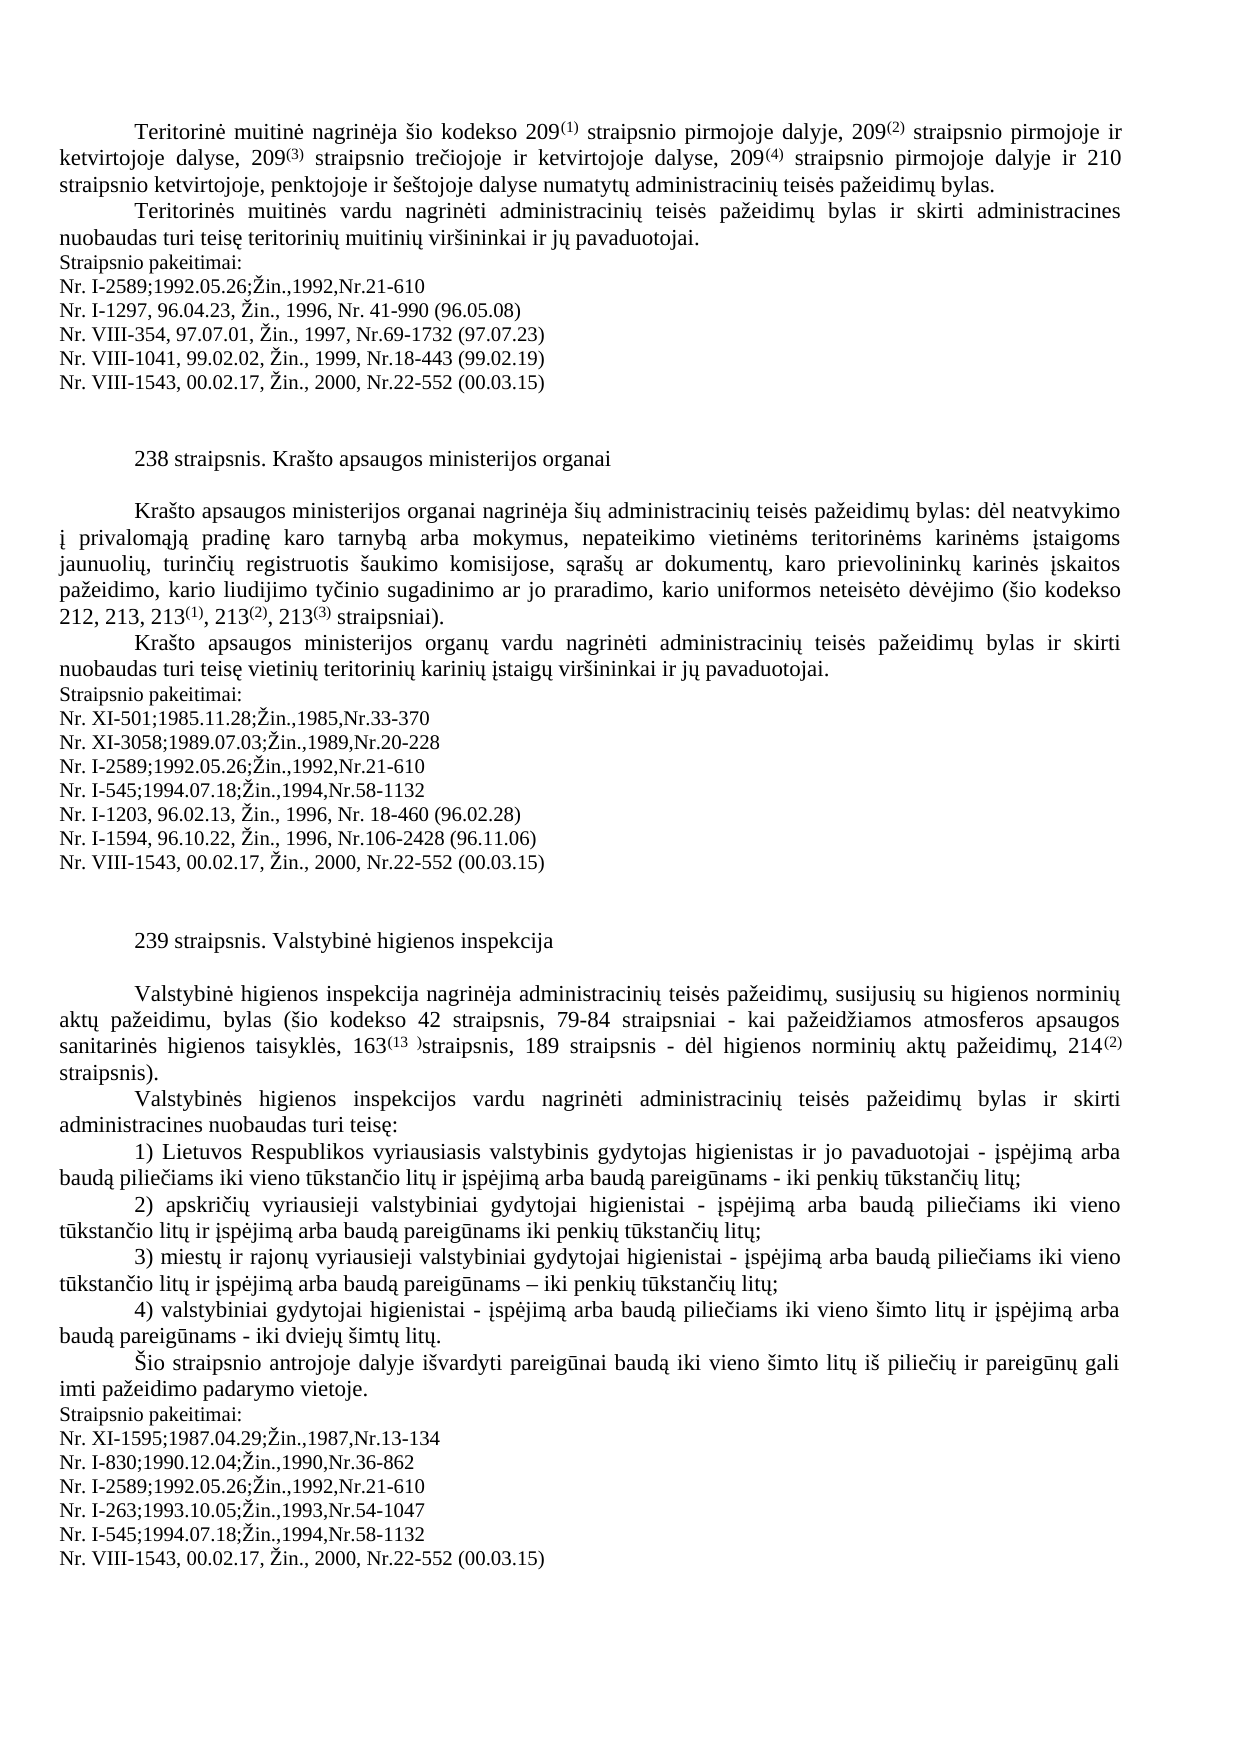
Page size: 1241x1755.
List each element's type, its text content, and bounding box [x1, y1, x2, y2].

text 1) Lietuvos Respublikos vyriausiasis valstybinis gydytojas higienistas ir jo pavaduotojai - įspėjimą arba baudą piliečiams iki vieno tūkstančio litų ir įspėjimą arba baudą pareigūnams - iki penkių tūkstančių litų; [59, 1138, 1122, 1191]
text Nr. XI-1595;1987.04.29;Žin.,1987,Nr.13-134 [59, 1426, 1122, 1449]
text Valstybinės higienos inspekcijos vardu nagrinėti administracinių teisės pažeidimų bylas ir skirti administracines nuobaudas turi teisę: [59, 1085, 1122, 1138]
text Nr. I-2589;1992.05.26;Žin.,1992,Nr.21-610 [59, 754, 1122, 778]
text Teritorinė muitinė nagrinėja šio kodekso 209(1) straipsnio pirmojoje dalyje, 209(2) straipsnio pirmojoje ir ketvirtojoje dalyse, 209(3) straipsnio trečiojoje ir ketvirtojoje dalyse, 209(4) straipsnio pirmojoje dalyje ir 210 straipsnio ketvirtojoje, penktojoje ir šeštojoje dalyse numatytų administracinių teisės pažeidimų bylas. [59, 118, 1122, 197]
text Straipsnio pakeitimai: [59, 250, 1122, 274]
text Šio straipsnio antrojoje dalyje išvardyti pareigūnai baudą iki vieno šimto litų iš piliečių ir pareigūnų gali imti pažeidimo padarymo vietoje. [59, 1349, 1122, 1401]
text 239 straipsnis. Valstybinė higienos inspekcija [59, 927, 1122, 953]
text Nr. VIII-1543, 00.02.17, Žin., 2000, Nr.22-552 (00.03.15) [59, 850, 1122, 874]
text Nr. I-2589;1992.05.26;Žin.,1992,Nr.21-610 [59, 274, 1122, 298]
text Nr. I-1297, 96.04.23, Žin., 1996, Nr. 41-990 (96.05.08) [59, 298, 1122, 322]
text Teritorinės muitinės vardu nagrinėti administracinių teisės pažeidimų bylas ir skirti administracines nuobaudas turi teisę teritorinių muitinių viršininkai ir jų pavaduotojai. [59, 197, 1122, 250]
text Nr. I-1594, 96.10.22, Žin., 1996, Nr.106-2428 (96.11.06) [59, 826, 1122, 850]
text 2) apskričių vyriausieji valstybiniai gydytojai higienistai - įspėjimą arba baudą piliečiams iki vieno tūkstančio litų ir įspėjimą arba baudą pareigūnams iki penkių tūkstančių litų; [59, 1191, 1122, 1243]
text 4) valstybiniai gydytojai higienistai - įspėjimą arba baudą piliečiams iki vieno šimto litų ir įspėjimą arba baudą pareigūnams - iki dviejų šimtų litų. [59, 1296, 1122, 1349]
text Nr. I-545;1994.07.18;Žin.,1994,Nr.58-1132 [59, 778, 1122, 802]
text Nr. VIII-1543, 00.02.17, Žin., 2000, Nr.22-552 (00.03.15) [59, 1546, 1122, 1570]
text Krašto apsaugos ministerijos organai nagrinėja šių administracinių teisės pažeidimų bylas: dėl neatvykimo į privalomąją pradinę karo tarnybą arba mokymus, nepateikimo vietinėms teritorinėms karinėms įstaigoms jaunuolių, turinčių registruotis šaukimo komisijose, sąrašų ar dokumentų, karo prievolininkų karinės įskaitos pažeidimo, kario liudijimo tyčinio sugadinimo ar jo praradimo, kario uniformos neteisėto dėvėjimo (šio kodekso 212, 213, 213(1), 213(2), 213(3) straipsniai). [59, 497, 1122, 629]
text 3) miestų ir rajonų vyriausieji valstybiniai gydytojai higienistai - įspėjimą arba baudą piliečiams iki vieno tūkstančio litų ir įspėjimą arba baudą pareigūnams – iki penkių tūkstančių litų; [59, 1243, 1122, 1296]
text Nr. VIII-1041, 99.02.02, Žin., 1999, Nr.18-443 (99.02.19) [59, 346, 1122, 370]
text Nr. XI-501;1985.11.28;Žin.,1985,Nr.33-370 [59, 706, 1122, 730]
text Nr. VIII-354, 97.07.01, Žin., 1997, Nr.69-1732 (97.07.23) [59, 322, 1122, 346]
text Nr. VIII-1543, 00.02.17, Žin., 2000, Nr.22-552 (00.03.15) [59, 370, 1122, 394]
text Nr. I-1203, 96.02.13, Žin., 1996, Nr. 18-460 (96.02.28) [59, 802, 1122, 826]
text Nr. I-2589;1992.05.26;Žin.,1992,Nr.21-610 [59, 1474, 1122, 1498]
text Valstybinė higienos inspekcija nagrinėja administracinių teisės pažeidimų, susijusių su higienos norminių aktų pažeidimu, bylas (šio kodekso 42 straipsnis, 79-84 straipsniai - kai pažeidžiamos atmosferos apsaugos sanitarinės higienos taisyklės, 163(13 )straipsnis, 189 straipsnis - dėl higienos norminių aktų pažeidimų, 214(2) straipsnis). [59, 980, 1122, 1085]
text Nr. I-830;1990.12.04;Žin.,1990,Nr.36-862 [59, 1449, 1122, 1474]
text Nr. I-545;1994.07.18;Žin.,1994,Nr.58-1132 [59, 1522, 1122, 1546]
text Nr. I-263;1993.10.05;Žin.,1993,Nr.54-1047 [59, 1498, 1122, 1522]
text Nr. XI-3058;1989.07.03;Žin.,1989,Nr.20-228 [59, 730, 1122, 754]
text Straipsnio pakeitimai: [59, 682, 1122, 706]
text Krašto apsaugos ministerijos organų vardu nagrinėti administracinių teisės pažeidimų bylas ir skirti nuobaudas turi teisę vietinių teritorinių karinių įstaigų viršininkai ir jų pavaduotojai. [59, 629, 1122, 682]
text Straipsnio pakeitimai: [59, 1401, 1122, 1426]
text 238 straipsnis. Krašto apsaugos ministerijos organai [59, 445, 1122, 471]
